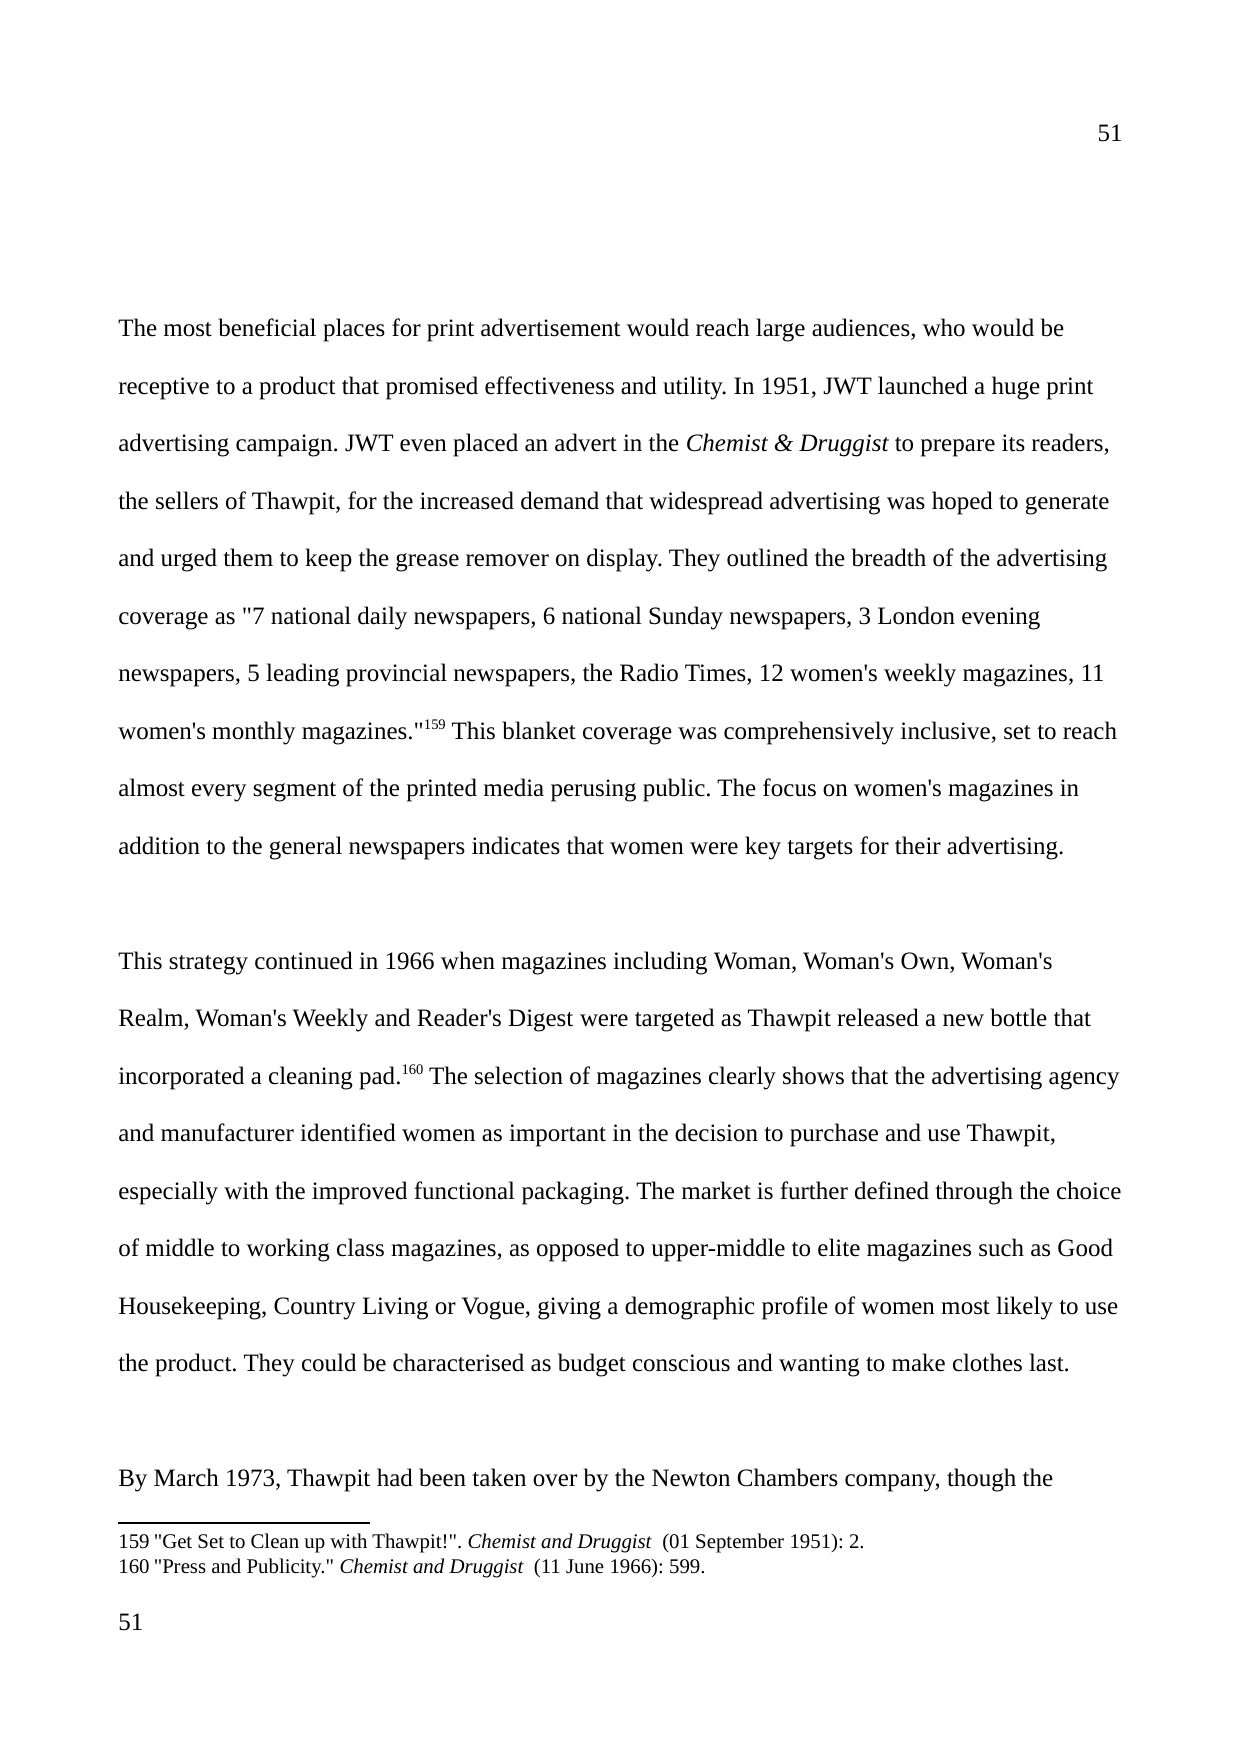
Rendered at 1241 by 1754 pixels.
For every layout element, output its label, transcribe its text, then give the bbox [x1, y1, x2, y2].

text "Get Set to Clean up with Thawpit!". Chemist and Druggist (01 September 1951): 2. [118, 1529, 1122, 1553]
text This strategy continued in 1966 when magazines including Woman, Woman's Own, Woman's Realm, Woman's Weekly and Reader's Digest were targeted as Thawpit released a new bottle that incorporated a cleaning pad. The selection of magazines clearly shows that the advertising agency and manufacturer identified women as important in the decision to purchase and use Thawpit, especially with the improved functional packaging. The market is further defined through the choice of middle to working class magazines, as opposed to upper-middle to elite magazines such as Good Housekeeping, Country Living or Vogue, giving a demographic profile of women most likely to use the product. They could be characterised as budget conscious and wanting to make clothes last. [118, 946, 1122, 1377]
text The most beneficial places for print advertisement would reach large audiences, who would be receptive to a product that promised effectiveness and utility. In 1951, JWT launched a huge print advertising campaign. JWT even placed an advert in the Chemist & Druggist to prepare its readers, the sellers of Thawpit, for the increased demand that widespread advertising was hoped to generate and urged them to keep the grease remover on display. They outlined the breadth of the advertising coverage as "7 national daily newspapers, 6 national Sunday newspapers, 3 London evening newspapers, 5 leading provincial newspapers, the Radio Times, 12 women's weekly magazines, 11 women's monthly magazines." This blanket coverage was comprehensively inclusive, set to reach almost every segment of the printed media perusing public. The focus on women's magazines in addition to the general newspapers indicates that women were key targets for their advertising. [118, 313, 1122, 860]
text "Press and Publicity." Chemist and Druggist (11 June 1966): 599. [118, 1553, 1122, 1578]
text By March 1973, Thawpit had been taken over by the Newton Chambers company, though the [118, 1463, 1122, 1492]
